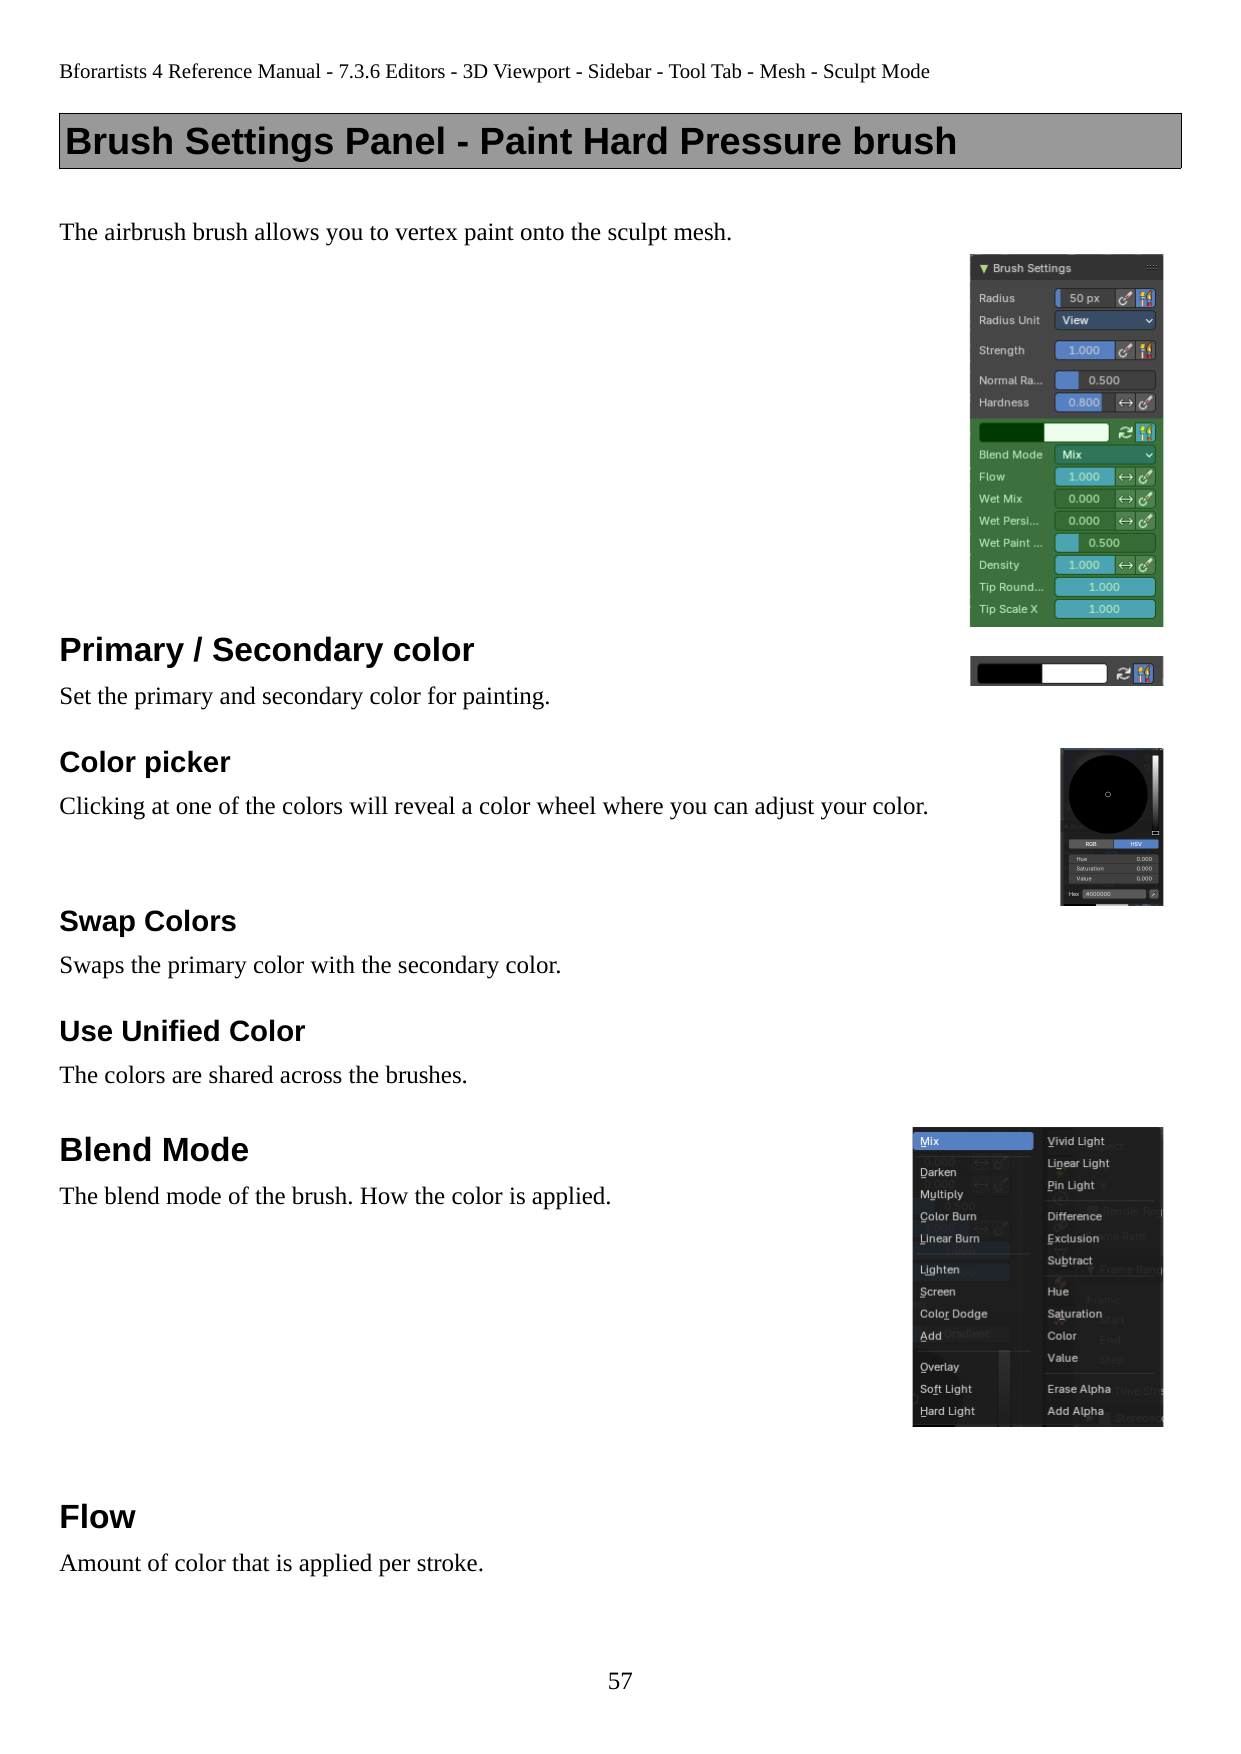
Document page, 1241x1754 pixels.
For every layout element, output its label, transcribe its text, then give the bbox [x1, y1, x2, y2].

text The colors are shared across the brushes. [59, 1060, 1181, 1089]
subtitle [1164, 1130, 1181, 1169]
text Swaps the primary color with the secondary color. [59, 950, 1181, 979]
subtitle Primary / Secondary color [59, 630, 1181, 669]
picture [970, 656, 1164, 686]
subtitle Use Unified Color [59, 1014, 1181, 1048]
subtitle Color picker [59, 745, 1181, 779]
table_header Brush Settings Panel - Paint Hard Pressure brush [60, 114, 1181, 168]
picture [912, 1127, 1164, 1427]
text Clicking at one of the colors will reveal a color wheel where you can adjust your color. [59, 791, 1060, 820]
text Amount of color that is applied per stroke. [59, 1548, 1181, 1576]
subtitle Flow [59, 1496, 1181, 1535]
text The airbrush brush allows you to vertex paint onto the sculpt mesh. [59, 217, 1181, 246]
picture [1060, 748, 1164, 906]
subtitle Swap Colors [59, 904, 1181, 938]
picture [969, 254, 1164, 627]
text Set the primary and secondary color for painting. [59, 681, 1181, 710]
text The blend mode of the brush. How the color is applied. [59, 1181, 912, 1210]
subtitle Blend Mode [59, 1130, 912, 1169]
